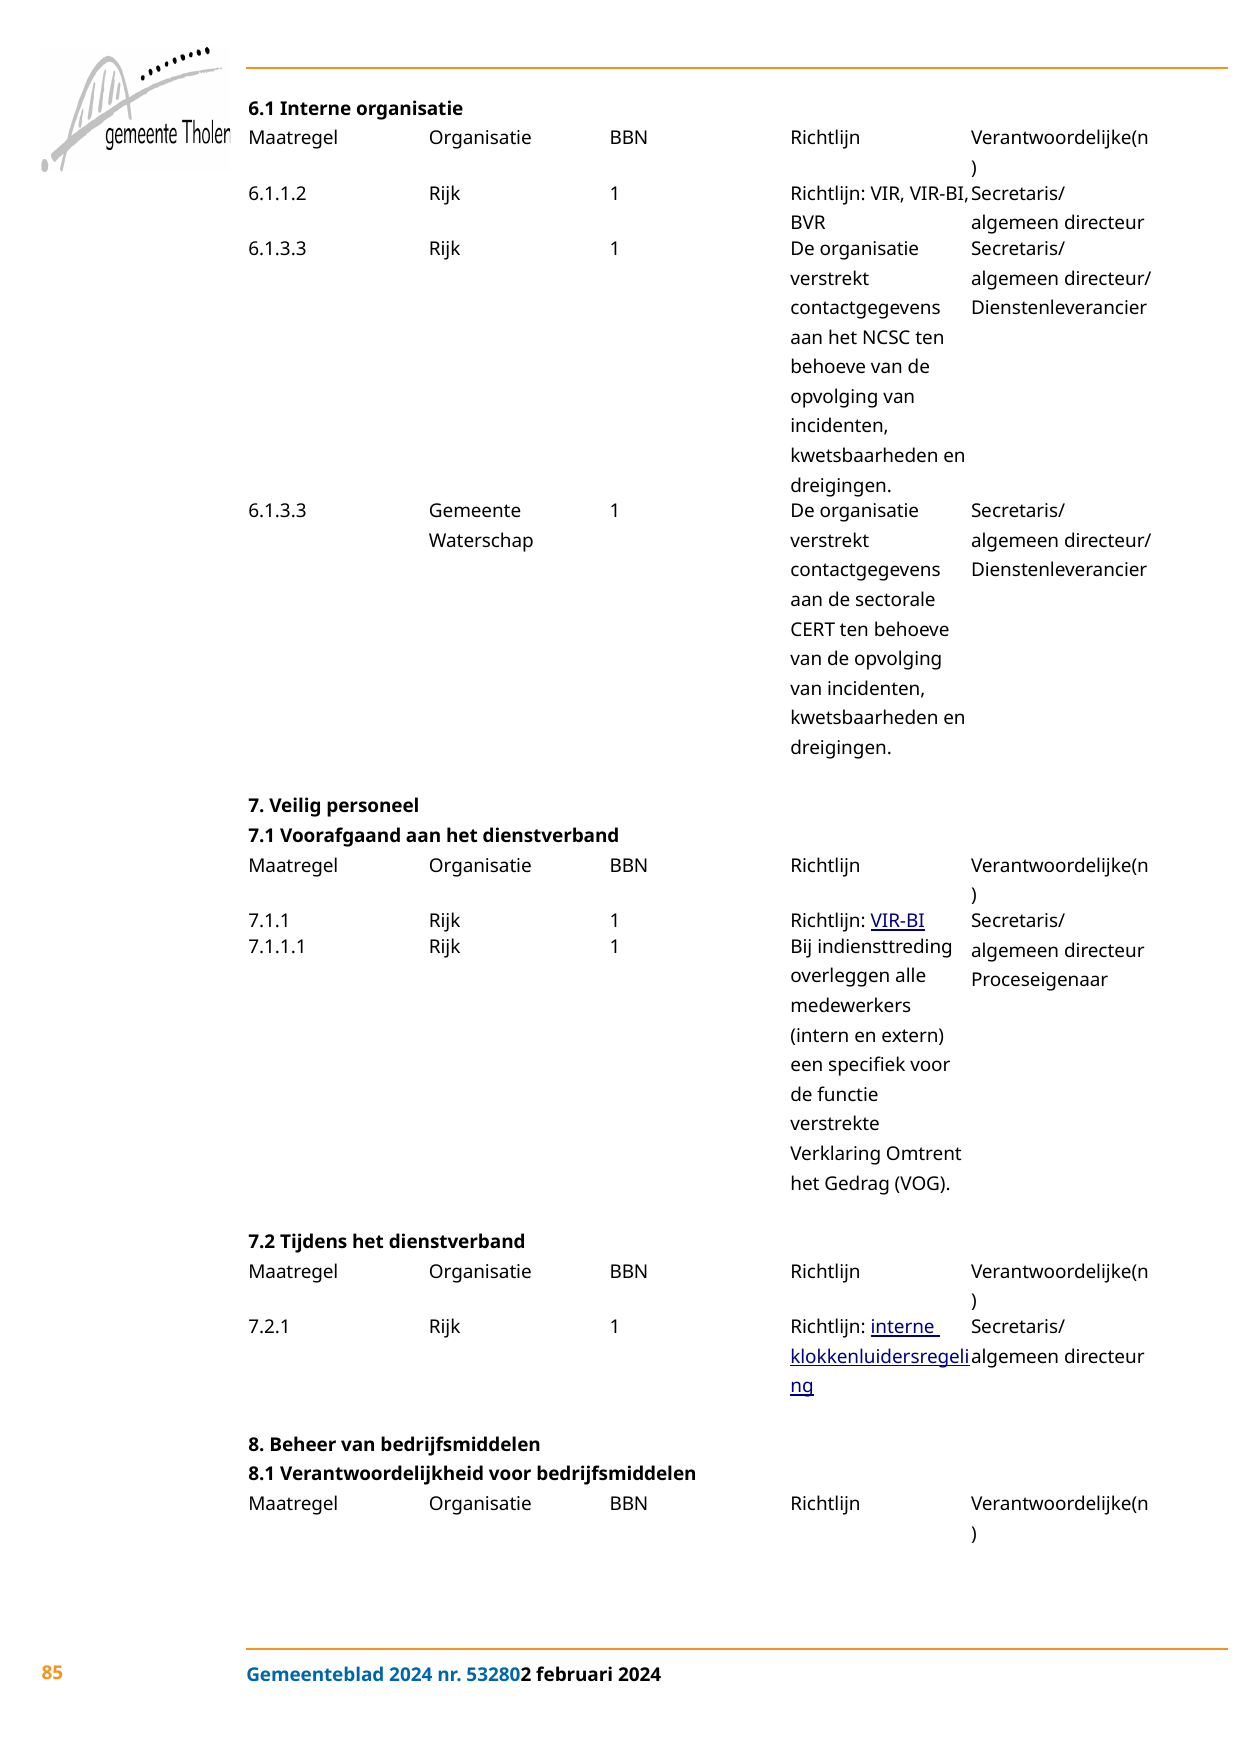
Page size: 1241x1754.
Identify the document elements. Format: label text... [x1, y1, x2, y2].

table_header BBN [609, 1258, 790, 1313]
table_header Richtlijn [790, 125, 971, 180]
table_cell 1 [609, 907, 790, 933]
table_cell 6.1.1.2 [248, 180, 429, 235]
table_cell 7.2.1 [248, 1313, 429, 1398]
table_cell 6.1.3.3 [248, 498, 429, 760]
table_header Maatregel [248, 1490, 429, 1546]
table_cell Richtlijn: VIR-BI [790, 907, 971, 933]
table_header BBN [609, 125, 790, 180]
table_cell De organisatie verstrekt contactgegevens aan de sectorale CERT ten behoeve van de opvolging van incidenten, kwetsbaarheden en dreigingen. [790, 498, 971, 760]
text 8. Beheer van bedrijfsmiddelen [248, 1431, 1152, 1457]
table_header Verantwoordelijke(n) [971, 852, 1152, 907]
table_header Maatregel [248, 125, 429, 180]
table_cell De organisatie verstrekt contactgegevens aan het NCSC ten behoeve van de opvolging van incidenten, kwetsbaarheden en dreigingen. [790, 235, 971, 497]
table_cell 1 [609, 235, 790, 497]
table_cell Bij indiensttreding overleggen alle medewerkers (intern en extern) een specifiek voor de functie verstrekte Verklaring Omtrent het Gedrag (VOG). [790, 933, 971, 1195]
text 6.1 Interne organisatie [248, 95, 1152, 121]
table_header Verantwoordelijke(n) [971, 1258, 1152, 1313]
table_cell Secretaris/algemeen directeur Proceseigenaar [971, 907, 1152, 1195]
table_header Richtlijn [790, 852, 971, 907]
table_header Richtlijn [790, 1258, 971, 1313]
table_header Organisatie [429, 125, 609, 180]
table_header Richtlijn [790, 1490, 971, 1546]
table_cell Richtlijn: VIR, VIR-BI, BVR [790, 180, 971, 235]
table_cell Gemeente Waterschap [429, 498, 609, 760]
text 7. Veilig personeel [248, 793, 1152, 818]
table_header Verantwoordelijke(n) [971, 125, 1152, 180]
table_cell Secretaris/algemeen directeur [971, 180, 1152, 235]
table_header Verantwoordelijke(n) [971, 1490, 1152, 1546]
table_cell 7.1.1 [248, 907, 429, 933]
table_cell Secretaris/algemeen directeur/ Dienstenleverancier [971, 235, 1152, 497]
text 7.1 Voorafgaand aan het dienstverband [248, 822, 1152, 848]
table_header Maatregel [248, 1258, 429, 1313]
table_cell Rijk [429, 933, 609, 1195]
table_cell Richtlijn: interne klokkenluidersregeling [790, 1313, 971, 1398]
table_cell 6.1.3.3 [248, 235, 429, 497]
table_cell 1 [609, 180, 790, 235]
table_header Organisatie [429, 1490, 609, 1546]
table_cell Rijk [429, 235, 609, 497]
table_header BBN [609, 1490, 790, 1546]
table_header Organisatie [429, 1258, 609, 1313]
table_header Maatregel [248, 852, 429, 907]
table_cell Secretaris/algemeen directeur [971, 1313, 1152, 1398]
table_cell 7.1.1.1 [248, 933, 429, 1195]
table_header Organisatie [429, 852, 609, 907]
table_cell Rijk [429, 180, 609, 235]
picture [41, 47, 231, 172]
table_cell 1 [609, 498, 790, 760]
table_cell Secretaris/algemeen directeur/ Dienstenleverancier [971, 498, 1152, 760]
table_cell Rijk [429, 907, 609, 933]
table_header BBN [609, 852, 790, 907]
text 8.1 Verantwoordelijkheid voor bedrijfsmiddelen [248, 1461, 1152, 1486]
table_cell 1 [609, 1313, 790, 1398]
table_cell Rijk [429, 1313, 609, 1398]
text 7.2 Tijdens het dienstverband [248, 1228, 1152, 1254]
table_cell 1 [609, 933, 790, 1195]
